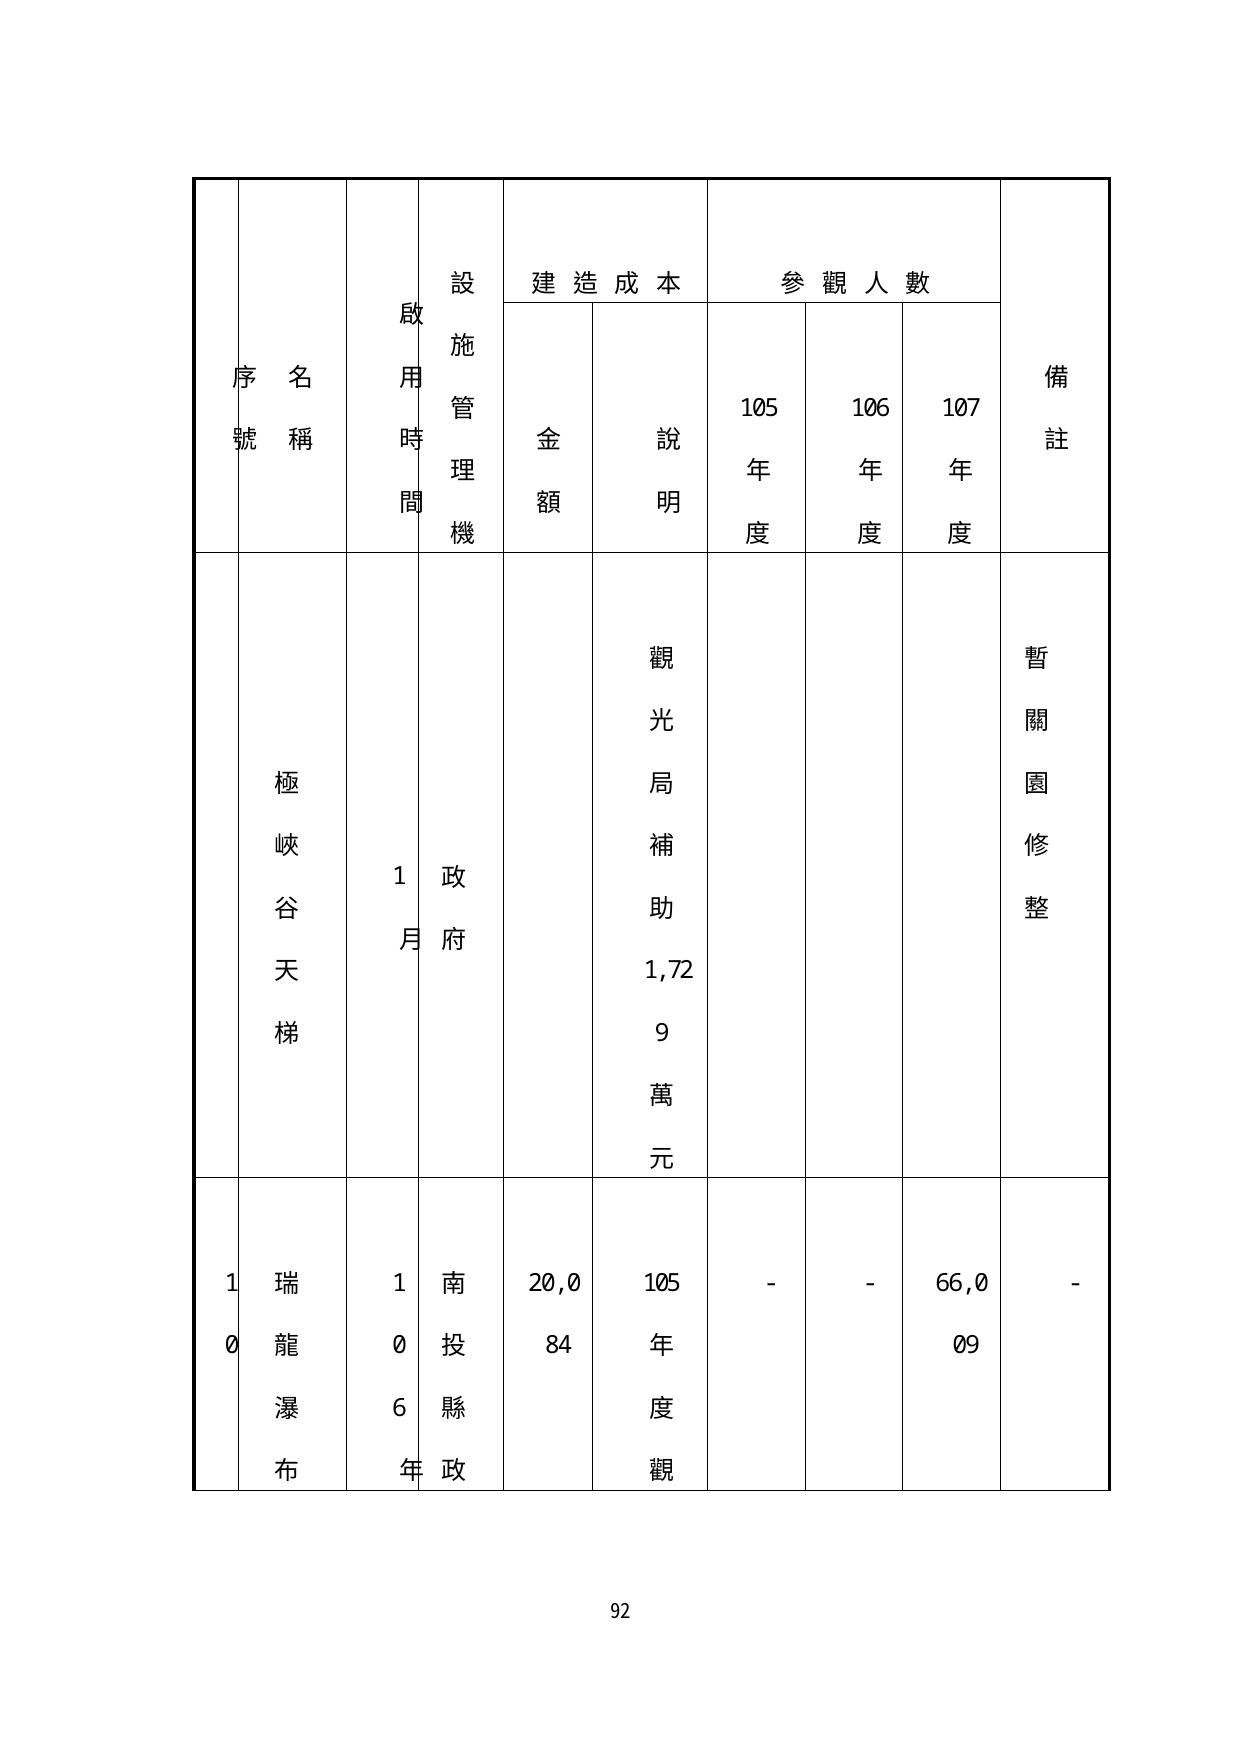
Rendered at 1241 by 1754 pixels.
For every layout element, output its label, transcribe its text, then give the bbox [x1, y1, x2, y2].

table_cell 金額 [504, 303, 592, 552]
table_cell 106年11月 [347, 1178, 418, 1490]
table_header 名稱 [239, 180, 346, 552]
table_header 序號 [196, 180, 238, 552]
table_header 建造成本 [504, 180, 707, 302]
table_cell 說明 [593, 303, 707, 552]
table_cell 105年度觀 [593, 1178, 707, 1490]
table_cell 觀光局補助1,729萬元 [593, 553, 707, 1177]
table_cell - [1001, 1178, 1108, 1490]
table_header 啟用時間 [347, 180, 418, 552]
table_cell 96年1月 [347, 553, 418, 1177]
table_header 設施管理機關 [419, 180, 503, 552]
table_cell 107年度 [903, 303, 1000, 552]
table_header 參觀人數 [708, 180, 1000, 302]
table_cell 10 [196, 1178, 238, 1490]
table_cell - [708, 1178, 805, 1490]
table_cell [806, 553, 902, 1177]
table_header 備註 [1001, 180, 1108, 552]
table_cell [504, 553, 592, 1177]
table_cell [903, 553, 1000, 1177]
table_cell [196, 553, 238, 1177]
table_cell 20,084 [504, 1178, 592, 1490]
table_cell 極峽谷天梯 [239, 553, 346, 1177]
table_cell 南投縣政府 [419, 1178, 503, 1490]
table_cell 瑞龍瀑布 [239, 1178, 346, 1490]
table_cell 暫關園修整 [1001, 553, 1108, 1177]
table_cell - [806, 1178, 902, 1490]
table_cell 106年度 [806, 303, 902, 552]
table_cell 66,009 [903, 1178, 1000, 1490]
table_cell 南投縣政府 [419, 553, 503, 1177]
table_cell [708, 553, 805, 1177]
table_cell 105年度 [708, 303, 805, 552]
